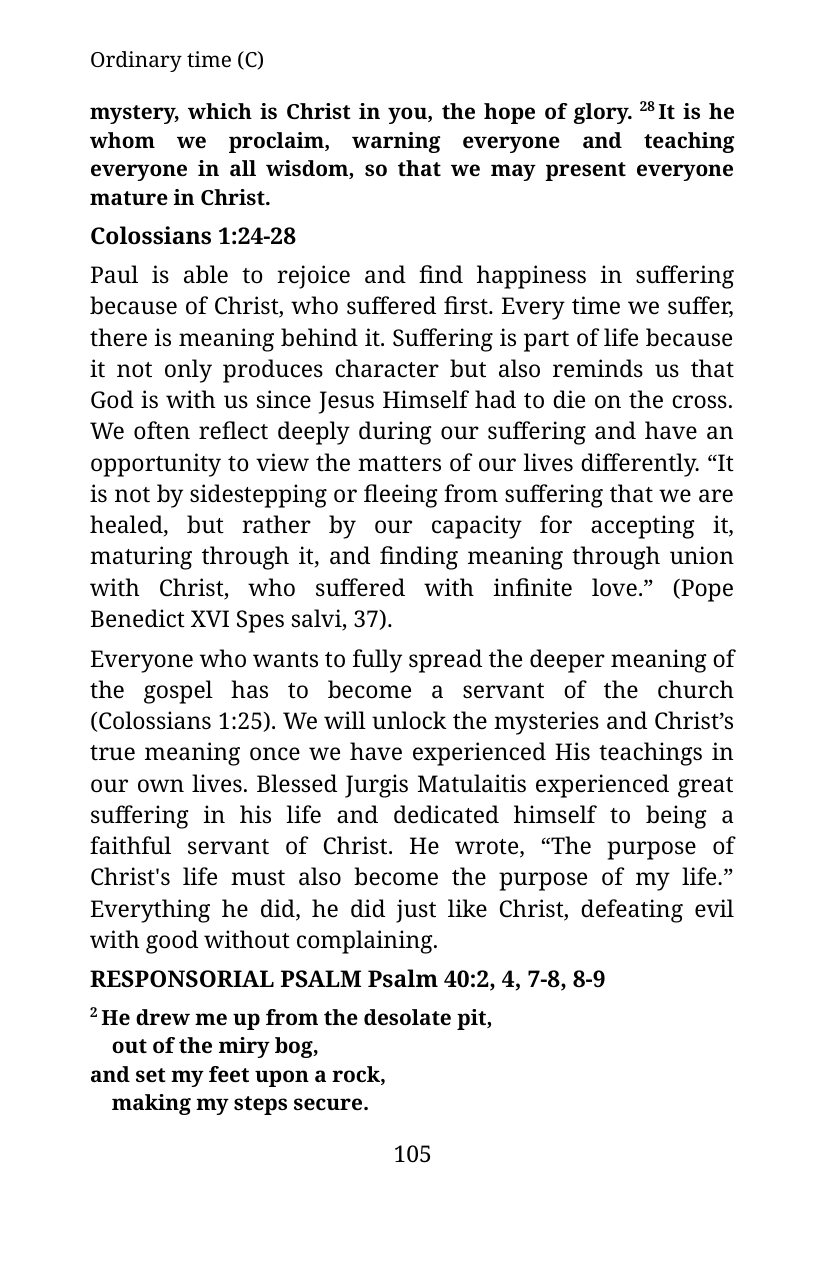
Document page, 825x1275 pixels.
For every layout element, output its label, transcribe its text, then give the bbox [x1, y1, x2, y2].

text Paul is able to rejoice and find happiness in suffering because of Christ, who suffered first. Every time we suffer, there is meaning behind it. Suffering is part of life because it not only produces character but also reminds us that God is with us since Jesus Himself had to die on the cross. We often reflect deeply during our suffering and have an opportunity to view the matters of our lives differently. “It is not by sidestepping or fleeing from suffering that we are healed, but rather by our capacity for accepting it, maturing through it, and finding meaning through union with Christ, who suffered with infinite love.” (Pope Benedict XVI Spes salvi, 37). [90, 259, 735, 634]
text mystery, which is Christ in you, the hope of glory. 28 It is he whom we proclaim, warning everyone and teaching everyone in all wisdom, so that we may present everyone mature in Christ. [90, 97, 735, 211]
text Colossians 1:24-28 [90, 219, 735, 251]
text RESPONSORIAL PSALM Psalm 40:2, 4, 7-8, 8-9 [90, 963, 735, 994]
text 2 He drew me up from the desolate pit, out of the miry bog, and set my feet upon a rock, making my steps secure. [90, 1003, 735, 1117]
text Everyone who wants to fully spread the deeper meaning of the gospel has to become a servant of the church (Colossians 1:25). We will unlock the mysteries and Christ’s true meaning once we have experienced His teachings in our own lives. Blessed Jurgis Matulaitis experienced great suffering in his life and dedicated himself to being a faithful servant of Christ. He wrote, “The purpose of Christ's life must also become the purpose of my life.” Everything he did, he did just like Christ, defeating evil with good without complaining. [90, 642, 735, 955]
